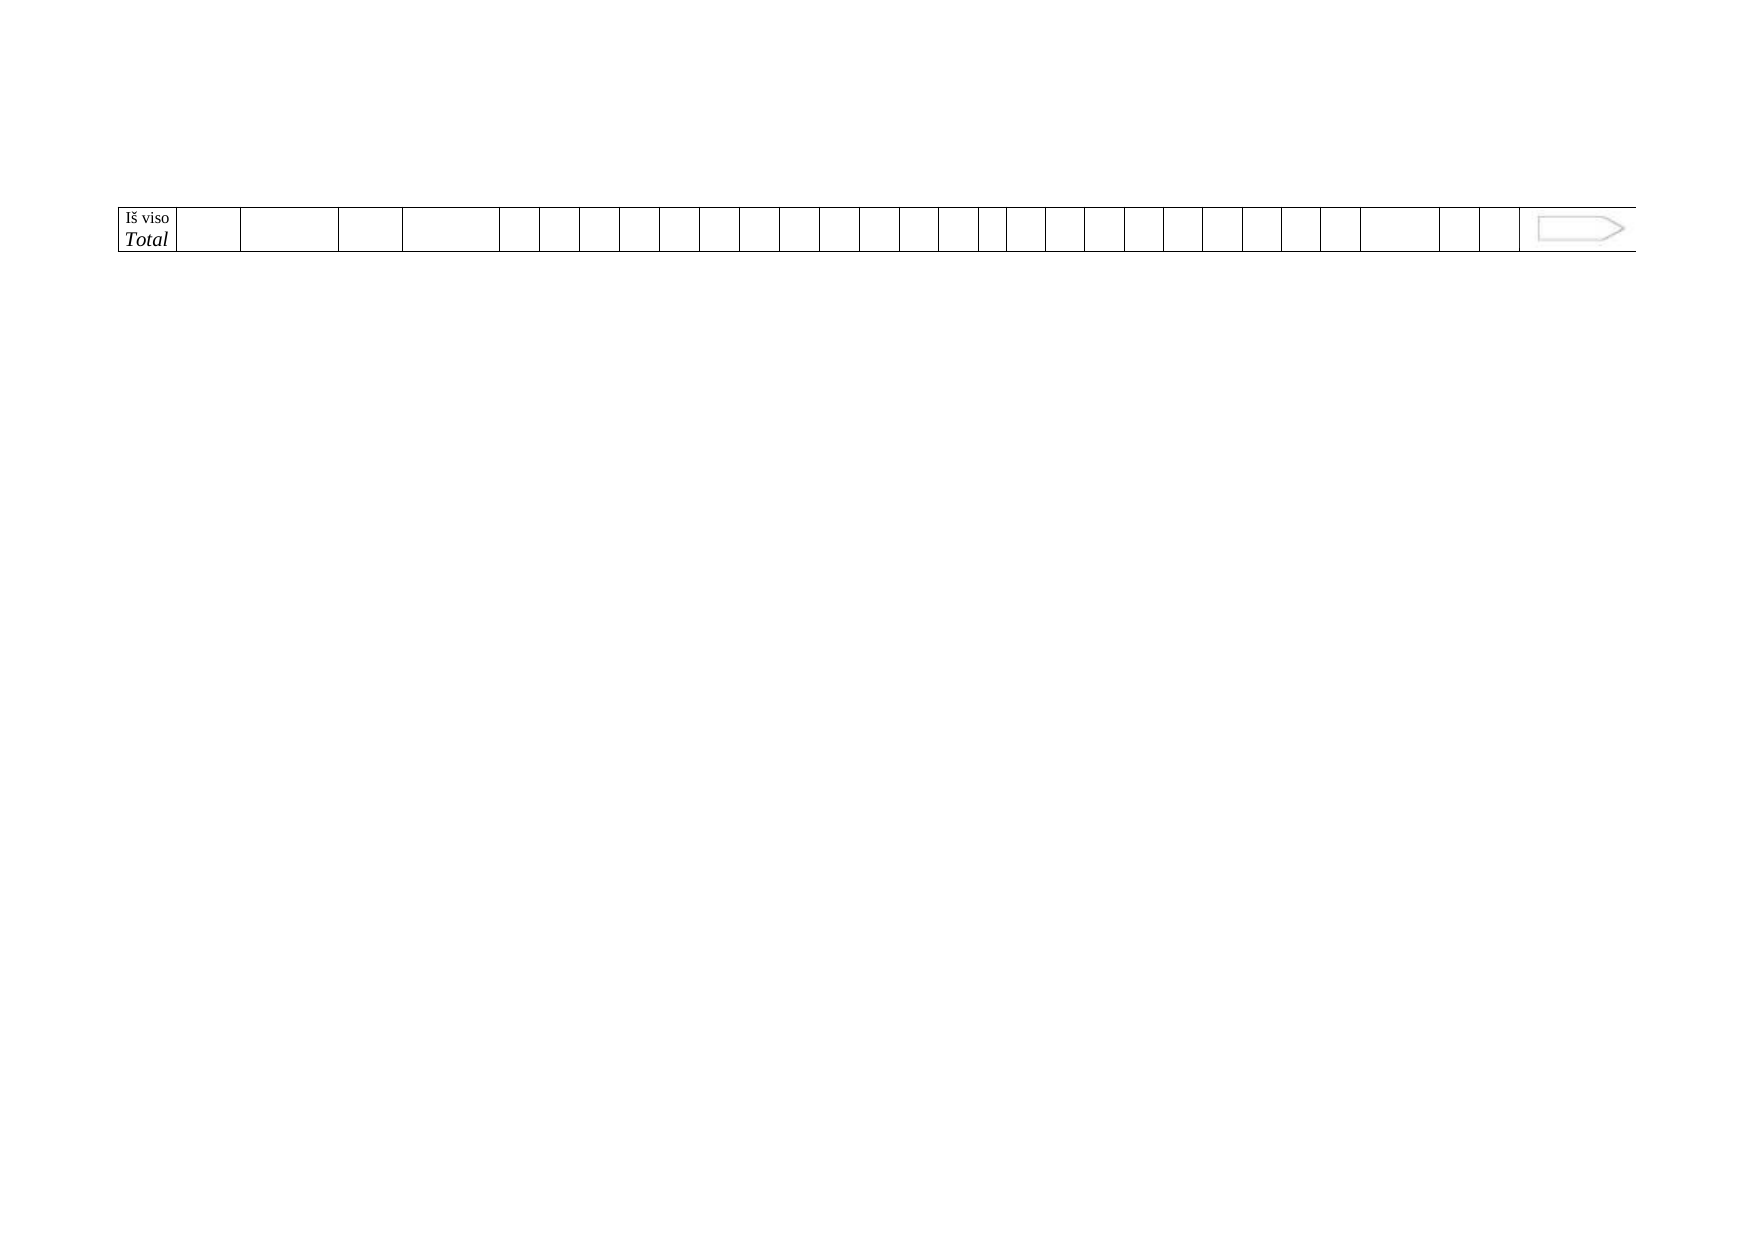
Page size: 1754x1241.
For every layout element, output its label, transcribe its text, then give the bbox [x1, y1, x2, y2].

table_cell [660, 208, 699, 251]
table_cell [1007, 208, 1045, 251]
table_cell [540, 208, 579, 251]
table_cell [700, 208, 739, 251]
table_cell [1243, 208, 1281, 251]
table_cell [900, 208, 938, 251]
table_cell [1125, 208, 1163, 251]
table_cell Iš viso Total [119, 208, 176, 251]
table_cell [1480, 208, 1519, 251]
table_cell [620, 208, 659, 251]
table_cell [1361, 208, 1439, 251]
table_cell [580, 208, 619, 251]
table_cell [500, 208, 539, 251]
table_cell [1085, 208, 1124, 251]
table_cell [979, 208, 1006, 251]
table_cell [1321, 208, 1360, 251]
table_cell [860, 208, 899, 251]
table_cell [740, 208, 779, 251]
table_cell [1046, 208, 1084, 251]
table_cell [403, 208, 499, 251]
table_cell [939, 208, 978, 251]
table_cell [241, 208, 338, 251]
table_cell [780, 208, 819, 251]
table_cell [820, 208, 859, 251]
table_cell [1282, 208, 1320, 251]
table_cell [177, 208, 240, 251]
table_cell [1203, 208, 1242, 251]
table_cell [339, 208, 402, 251]
table_cell [1164, 208, 1202, 251]
table_cell [1440, 208, 1479, 251]
